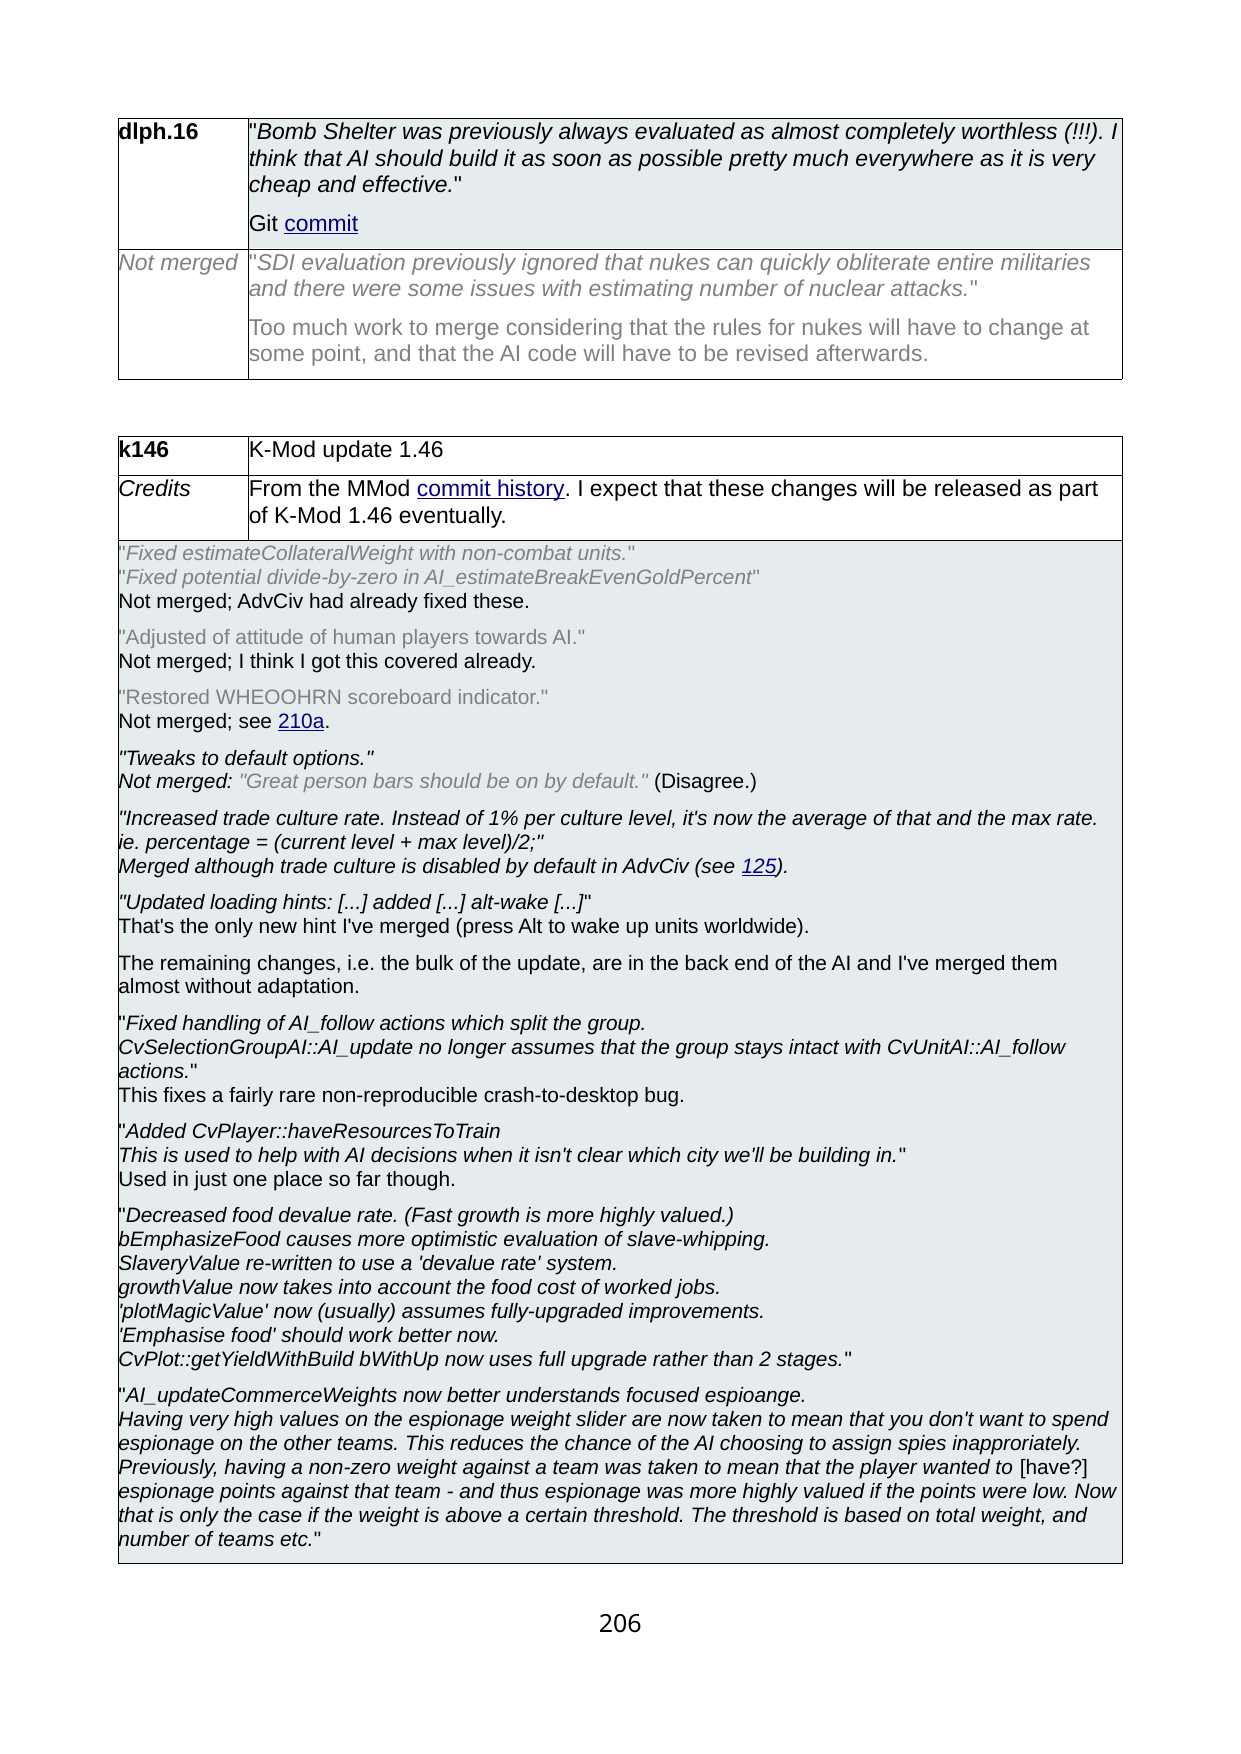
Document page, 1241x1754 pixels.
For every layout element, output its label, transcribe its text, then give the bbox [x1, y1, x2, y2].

table_cell dlph.16 [119, 119, 248, 248]
table_cell "SDI evaluation previously ignored that nukes can quickly obliterate entire militaries and there were some issues with estimating number of nuclear attacks." Too much work to merge considering that the rules for nukes will have to change at some point, and that the AI code will have to be revised afterwards. [249, 250, 1122, 379]
table_cell From the MMod commit history. I expect that these changes will be released as part of K-Mod 1.46 eventually. [249, 476, 1122, 540]
table_cell "Fixed estimateCollateralWeight with non-combat units." "Fixed potential divide-by-zero in AI_estimateBreakEvenGoldPercent" Not merged; AdvCiv had already fixed these. "Adjusted of attitude of human players towards AI." Not merged; I think I got this covered already. "Restored WHEOOHRN scoreboard indicator." Not merged; see 210a. "Tweaks to default options." Not merged: "Great person bars should be on by default." (Disagree.) "Increased trade culture rate. Instead of 1% per culture level, it's now the average of that and the max rate. ie. percentage = (current level + max level)/2;" Merged although trade culture is disabled by default in AdvCiv (see 125). "Updated loading hints: [...] added [...] alt-wake [...]" That's the only new hint I've merged (press Alt to wake up units worldwide). The remaining changes, i.e. the bulk of the update, are in the back end of the AI and I've merged them almost without adaptation. "Fixed handling of AI_follow actions which split the group. CvSelectionGroupAI::AI_update no longer assumes that the group stays intact with CvUnitAI::AI_follow actions." This fixes a fairly rare non-reproducible crash-to-desktop bug. "Added CvPlayer::haveResourcesToTrain This is used to help with AI decisions when it isn't clear which city we'll be building in." Used in just one place so far though. "Decreased food devalue rate. (Fast growth is more highly valued.) bEmphasizeFood causes more optimistic evaluation of slave-whipping. SlaveryValue re-written to use a 'devalue rate' system. growthValue now takes into account the food cost of worked jobs. 'plotMagicValue' now (usually) assumes fully-upgraded improvements. 'Emphasise food' should work better now. CvPlot::getYieldWithBuild bWithUp now uses full upgrade rather than 2 stages." "AI_updateCommerceWeights now better understands focused espioange. Having very high values on the espionage weight slider are now taken to mean that you don't want to spend espionage on the other teams. This reduces the chance of the AI choosing to assign spies inapproriately. Previously, having a non-zero weight against a team was taken to mean that the player wanted to [have?] espionage points against that team - and thus espionage was more highly valued if the points were low. Now that is only the case if the weight is above a certain threshold. The threshold is based on total weight, and number of teams etc." [119, 541, 1122, 1563]
table_cell "Bomb Shelter was previously always evaluated as almost completely worthless (!!!). I think that AI should build it as soon as possible pretty much everywhere as it is very cheap and effective." Git commit [249, 119, 1122, 248]
table_header K-Mod update 1.46 [249, 437, 1122, 475]
table_header k146 [119, 437, 248, 475]
table_cell Not merged [119, 250, 248, 379]
table_cell Credits [119, 476, 248, 540]
